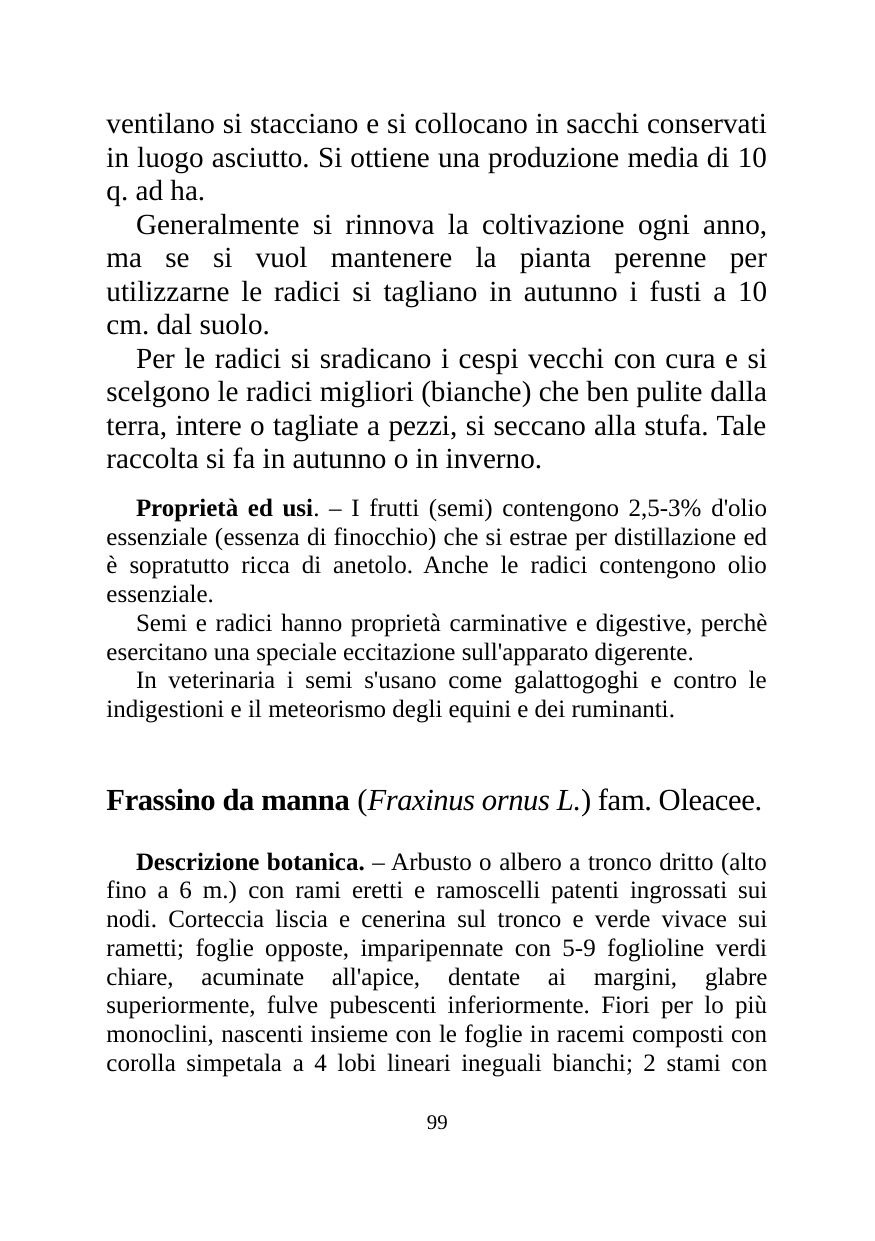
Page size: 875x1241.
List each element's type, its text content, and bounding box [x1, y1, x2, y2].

text Semi e radici hanno proprietà carminative e digestive, perchè esercitano una speciale eccitazione sull'apparato digerente. [106, 608, 768, 665]
text Descrizione botanica. – Arbusto o albero a tronco dritto (alto fino a 6 m.) con rami eretti e ramoscelli patenti ingrossati sui nodi. Corteccia liscia e cenerina sul tronco e verde vivace sui rametti; foglie opposte, imparipennate con 5-9 foglioline verdi chiare, acuminate all'apice, dentate ai margini, glabre superiormente, fulve pubescenti inferiormente. Fiori per lo più monoclini, nascenti insieme con le foglie in racemi composti con corolla simpetala a 4 lobi lineari ineguali bianchi; 2 stami con [106, 847, 768, 1077]
text Generalmente si rinnova la coltivazione ogni anno, ma se si vuol mantenere la pianta perenne per utilizzarne le radici si tagliano in autunno i fusti a 10 cm. dal suolo. [106, 207, 768, 341]
text Proprietà ed usi. – I frutti (semi) contengono 2,5-3% d'olio essenziale (essenza di finocchio) che si estrae per distillazione ed è sopratutto ricca di anetolo. Anche le radici contengono olio essenziale. [106, 493, 768, 608]
text Per le radici si sradicano i cespi vecchi con cura e si scelgono le radici migliori (bianche) che ben pulite dalla terra, intere o tagliate a pezzi, si seccano alla stufa. Tale raccolta si fa in autunno o in inverno. [106, 341, 768, 475]
text ventilano si stacciano e si collocano in sacchi conservati in luogo asciutto. Si ottiene una produzione media di 10 q. ad ha. [106, 106, 768, 207]
text In veterinaria i semi s'usano come galattogoghi e contro le indigestioni e il meteorismo degli equini e dei ruminanti. [106, 665, 768, 723]
subtitle Frassino da manna (Fraxinus ornus L.) fam. Oleacee. [106, 782, 768, 817]
